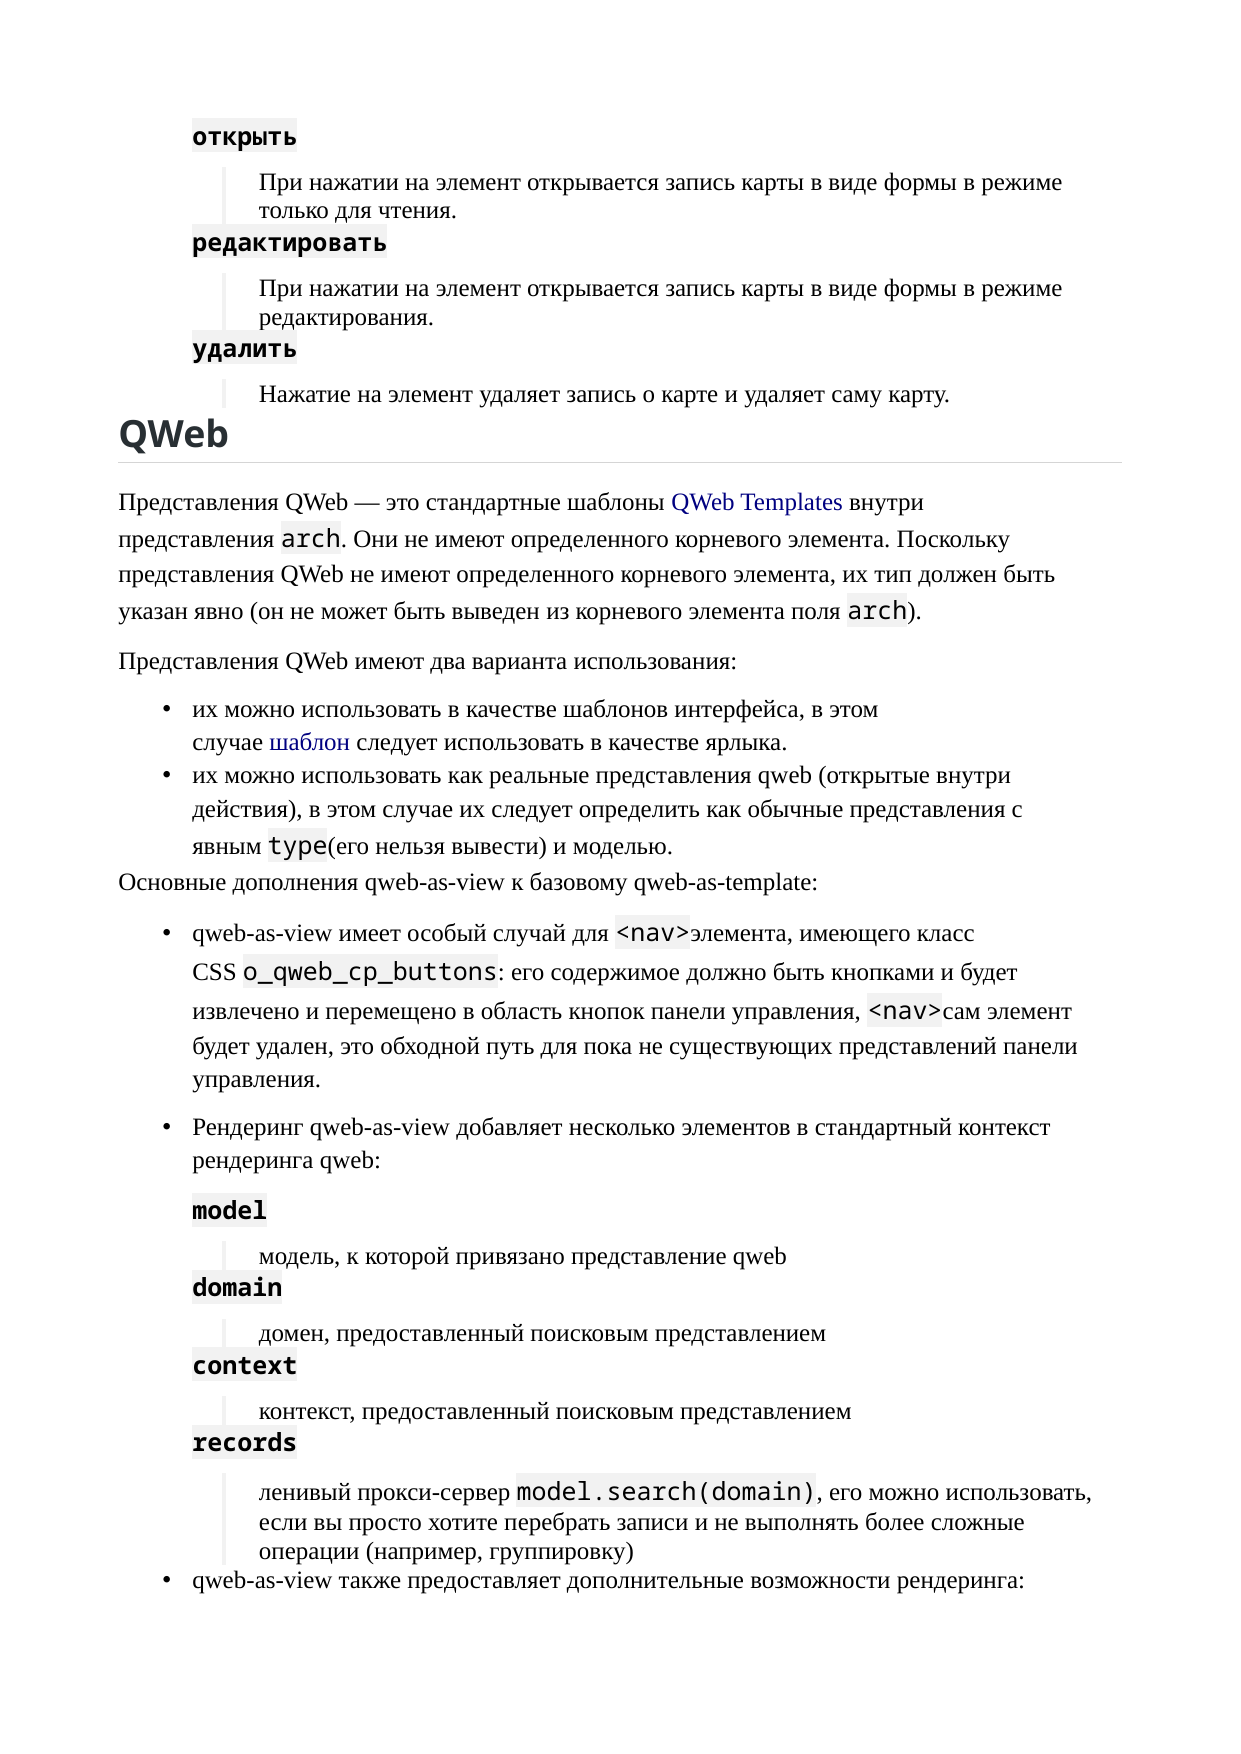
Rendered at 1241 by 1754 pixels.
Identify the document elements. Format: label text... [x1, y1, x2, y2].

list ленивый прокси-сервер model.search(domain), его можно использовать, если вы просто хотите перебрать записи и не выполнять более сложные операции (например, группировку) [226, 1473, 1122, 1565]
text Представления QWeb — это стандартные шаблоны QWeb Templates внутри представления arch. Они не имеют определенного корневого элемента. Поскольку представления QWeb не имеют определенного корневого элемента, их тип должен быть указан явно (он не может быть выведен из корневого элемента поля arch). [118, 487, 1122, 627]
list qweb-as-view имеет особый случай для <nav>элемента, имеющего класс CSS o_qweb_cp_buttons: его содержимое должно быть кнопками и будет извлечено и перемещено в область кнопок панели управления, <nav>сам элемент будет удален, это обходной путь для пока не существующих представлений панели управления. [162, 914, 1122, 1093]
subtitle context [162, 1347, 1122, 1381]
list контекст, предоставленный поисковым представлением [226, 1396, 1122, 1425]
subtitle QWeb [118, 408, 1122, 462]
text Представления QWeb имеют два варианта использования: [118, 646, 1122, 675]
list При нажатии на элемент открывается запись карты в виде формы в режиме редактирования. [226, 273, 1122, 330]
list их можно использовать в качестве шаблонов интерфейса, в этом случае шаблон следует использовать в качестве ярлыка. [162, 694, 1122, 756]
subtitle records [162, 1425, 1122, 1459]
subtitle удалить [162, 330, 1122, 364]
subtitle model [162, 1192, 1122, 1227]
text Основные дополнения qweb-as-view к базовому qweb-as-template: [118, 867, 1122, 896]
list При нажатии на элемент открывается запись карты в виде формы в режиме только для чтения. [226, 167, 1122, 224]
list домен, предоставленный поисковым представлением [222, 1318, 1122, 1347]
subtitle domain [162, 1270, 1122, 1304]
list модель, к которой привязано представление qweb [226, 1241, 1122, 1270]
list Нажатие на элемент удаляет запись о карте и удаляет саму карту. [226, 379, 1122, 408]
subtitle открыть [162, 118, 1122, 152]
list qweb-as-view также предоставляет дополнительные возможности рендеринга: [162, 1565, 1122, 1594]
subtitle редактировать [162, 224, 1122, 258]
list Рендеринг qweb-as-view добавляет несколько элементов в стандартный контекст рендеринга qweb: [162, 1112, 1122, 1174]
list их можно использовать как реальные представления qweb (открытые внутри действия), в этом случае их следует определить как обычные представления с явным type(его нельзя вывести) и моделью. [162, 760, 1122, 862]
